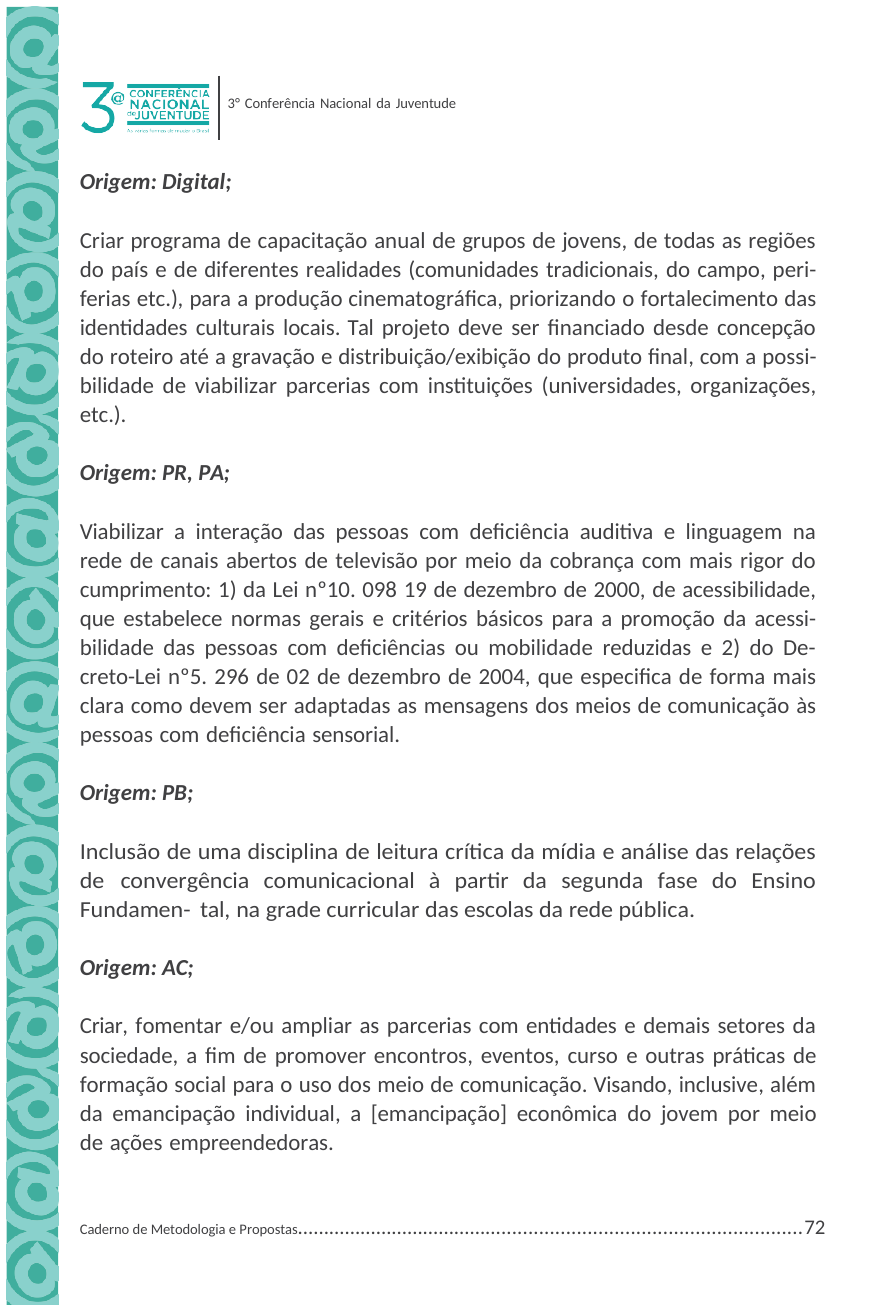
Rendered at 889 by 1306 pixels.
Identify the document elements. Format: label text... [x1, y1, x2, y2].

subtitle Origem: AC; [79, 953, 836, 981]
subtitle Origem: PR, PA; [79, 458, 836, 486]
text Viabilizar a interação das pessoas com deficiência auditiva e linguagem na rede de canais abertos de televisão por meio da cobrança com mais rigor do cumprimento: 1) da Lei nº10. 098 19 de dezembro de 2000, de acessibilidade, que estabelece normas gerais e critérios básicos para a promoção da acessi- bilidade das pessoas com deficiências ou mobilidade reduzidas e 2) do De- creto-Lei nº5. 296 de 02 de dezembro de 2004, que especifica de forma mais clara como devem ser adaptadas as mensagens dos meios de comunicação às pessoas com deficiência sensorial. [79, 517, 816, 748]
text 3° Conferência Nacional da Juventude [227, 94, 836, 112]
subtitle Origem: Digital; [79, 167, 836, 195]
text Inclusão de uma disciplina de leitura crítica da mídia e análise das relações de convergência comunicacional à partir da segunda fase do Ensino Fundamen- tal, na grade curricular das escolas da rede pública. [79, 837, 816, 923]
text Caderno de Metodologia e Propostas 72 [79, 1214, 836, 1239]
text Criar programa de capacitação anual de grupos de jovens, de todas as regiões do país e de diferentes realidades (comunidades tradicionais, do campo, peri- ferias etc.), para a produção cinematográfica, priorizando o fortalecimento das identidades culturais locais. Tal projeto deve ser financiado desde concepção do roteiro até a gravação e distribuição/exibição do produto final, com a possi- bilidade de viabilizar parcerias com instituições (universidades, organizações, etc.). [79, 226, 816, 428]
text Criar, fomentar e/ou ampliar as parcerias com entidades e demais setores da sociedade, a fim de promover encontros, eventos, curso e outras práticas de formação social para o uso dos meio de comunicação. Visando, inclusive, além da emancipação individual, a [emancipação] econômica do jovem por meio de ações empreendedoras. [79, 1012, 816, 1156]
subtitle Origem: PB; [79, 778, 836, 806]
